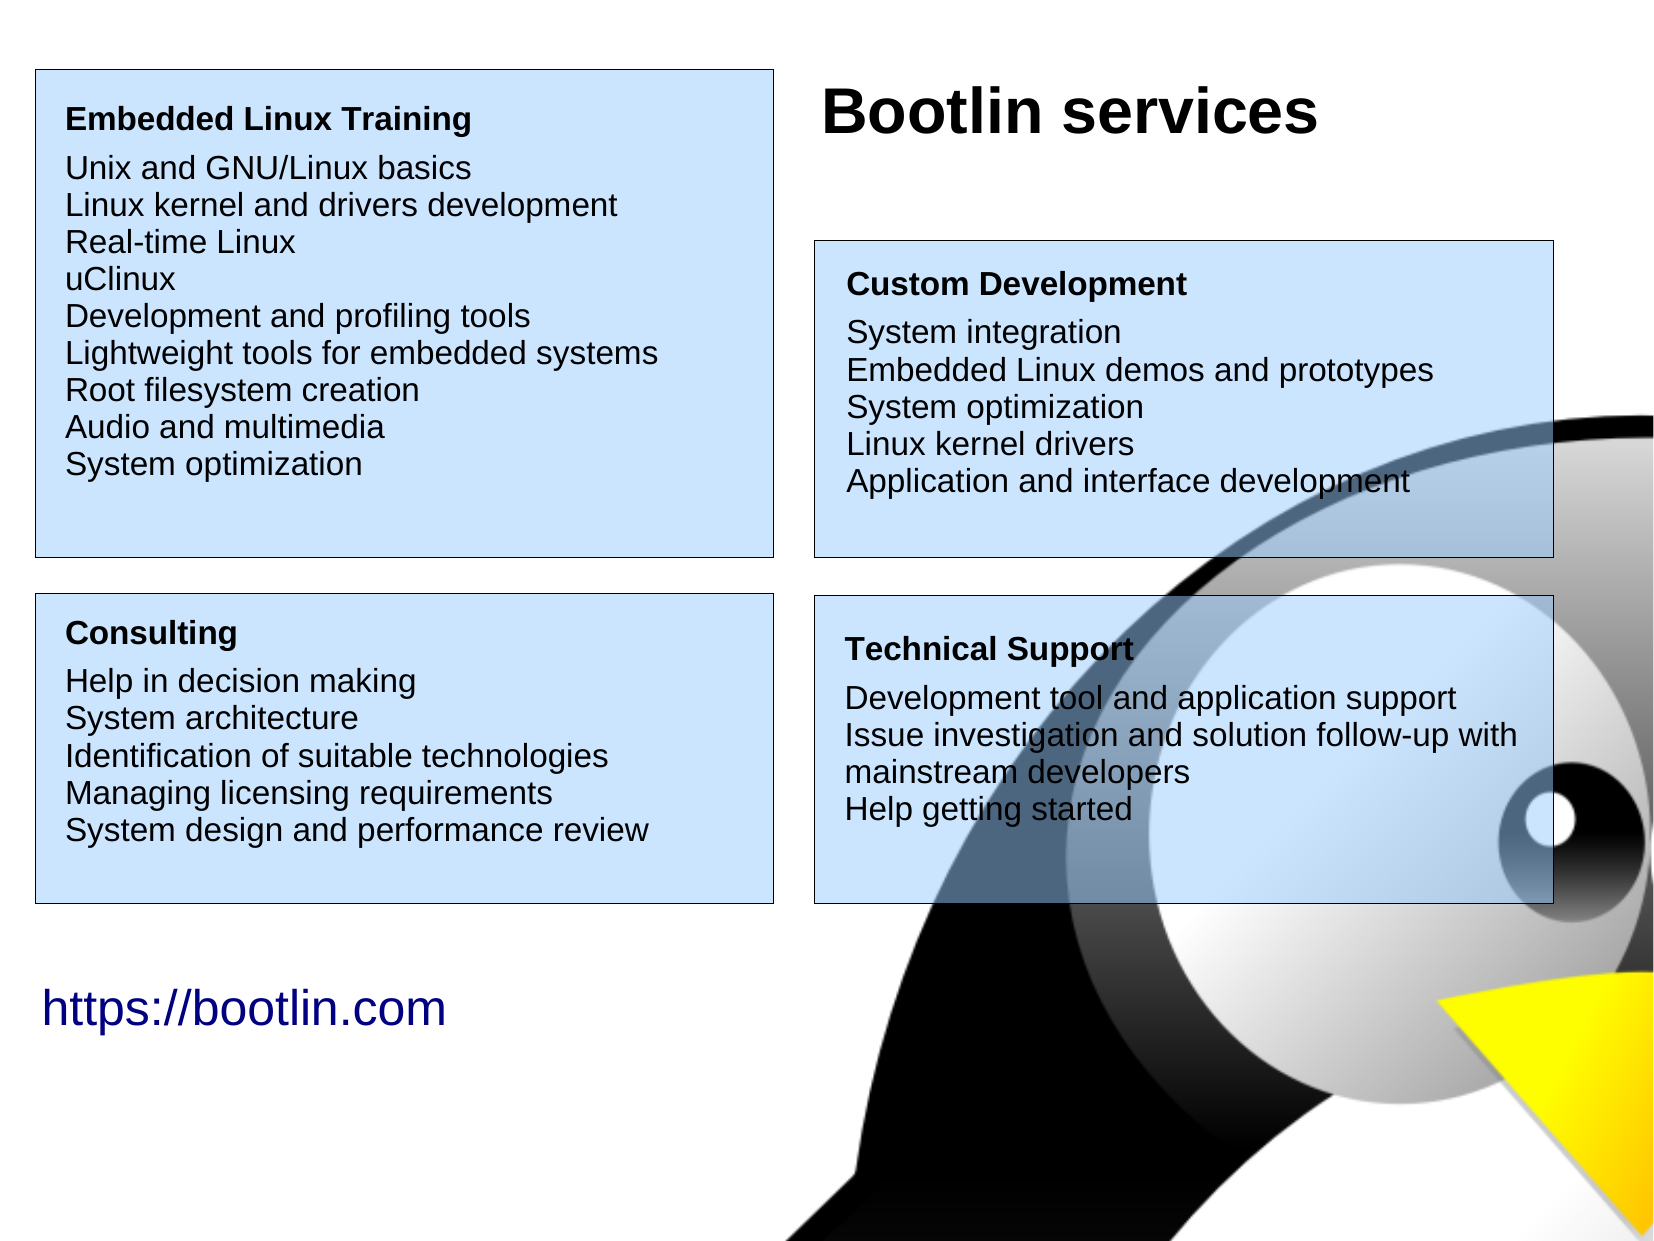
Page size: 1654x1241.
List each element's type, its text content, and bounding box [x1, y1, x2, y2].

text_box Embedded Linux Training Unix and GNU/Linux basics Linux kernel and drivers development Real-time Linux uClinux Development and profiling tools Lightweight tools for embedded systems Root filesystem creation Audio and multimedia System optimization [64, 100, 759, 547]
text_box [35, 593, 774, 904]
text_box Technical Support Development tool and application support Issue investigation and solution follow-up with mainstream developers Help getting started [844, 630, 1542, 890]
text_box Custom Development System integration Embedded Linux demos and prototypes System optimization Linux kernel drivers Application and interface development [846, 265, 1538, 539]
text_box Consulting Help in decision making System architecture Identification of suitable technologies Managing licensing requirements System design and performance review [64, 614, 771, 890]
text_box https://bootlin.com [41, 980, 448, 1037]
text_box [814, 240, 1554, 558]
text_box [35, 69, 774, 558]
text_box Bootlin services [821, 74, 1545, 159]
text_box [814, 595, 1554, 904]
picture [553, 412, 1654, 1241]
